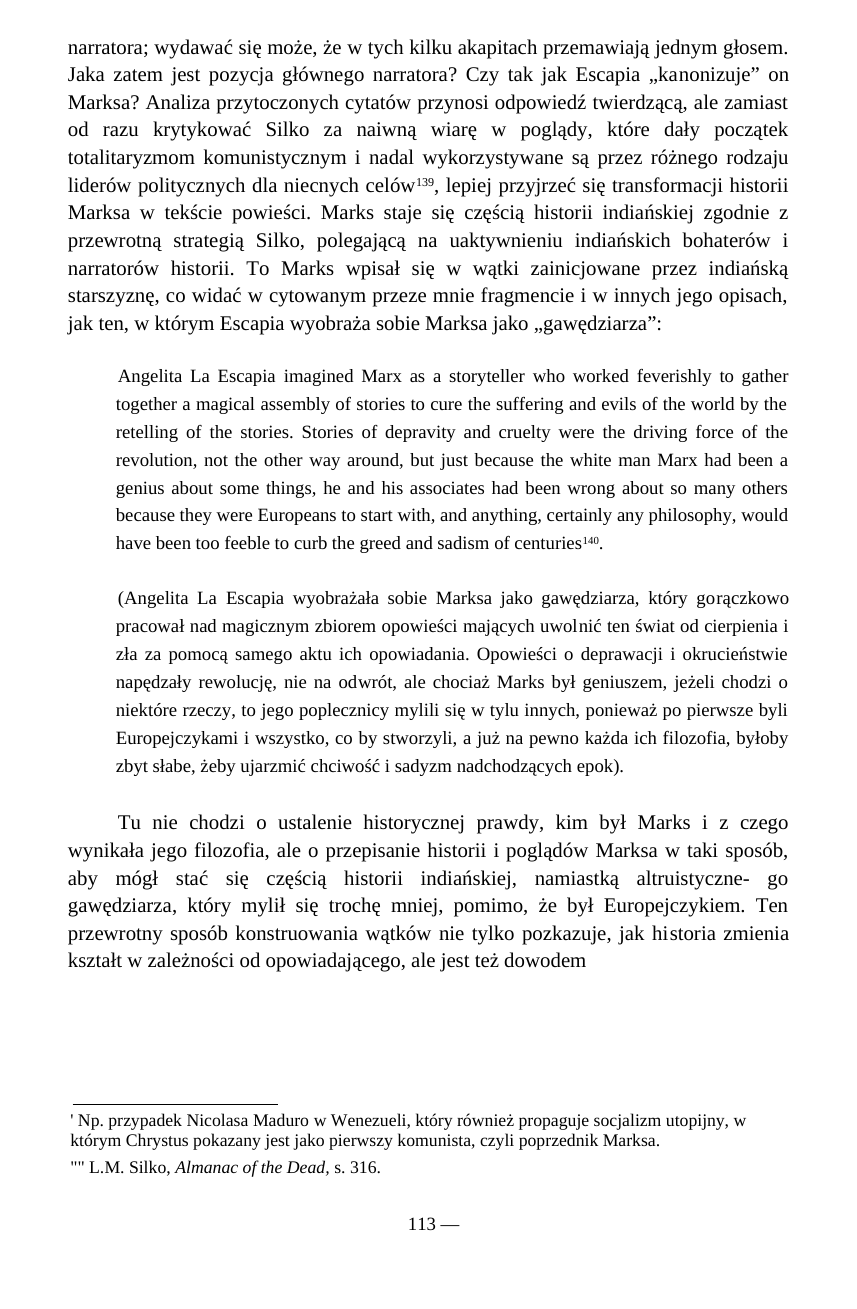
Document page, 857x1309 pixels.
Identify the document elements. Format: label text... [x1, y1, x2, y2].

text (Angelita La Escapia wyobrażała sobie Marksa jako gawędziarza, który go­rączkowo pracował nad magicznym zbiorem opowieści mających uwol­nić ten świat od cierpienia i zła za pomocą samego aktu ich opowiadania. Opowieści o deprawacji i okrucieństwie napędzały rewolucję, nie na od­wrót, ale chociaż Marks był geniuszem, jeżeli chodzi o niektóre rzeczy, to jego poplecznicy mylili się w tylu innych, ponieważ po pierwsze byli Euro­pejczykami i wszystko, co by stworzyli, a już na pewno każda ich filozofia, byłoby zbyt słabe, żeby ujarzmić chciwość i sadyzm nadchodzących epok). [116, 587, 789, 777]
text narratora; wydawać się może, że w tych kilku akapitach przemawiają jednym głosem. Jaka zatem jest pozycja głównego narratora? Czy tak jak Escapia „ka­nonizuje” on Marksa? Analiza przytoczonych cytatów przynosi odpowiedź twierdzącą, ale zamiast od razu krytykować Silko za naiwną wiarę w poglądy, które dały początek totalitaryzmom komunistycznym i nadal wykorzystywane są przez różnego rodzaju liderów politycznych dla niecnych celów139, lepiej przyjrzeć się transformacji historii Marksa w tekście powieści. Marks staje się częścią historii indiańskiej zgodnie z przewrotną strategią Silko, polegającą na uaktywnieniu indiańskich bohaterów i narratorów historii. To Marks wpisał się w wątki zainicjowane przez indiańską starszyznę, co widać w cytowanym przeze mnie fragmencie i w innych jego opisach, jak ten, w którym Escapia wyobraża sobie Marksa jako „gawędziarza”: [68, 34, 789, 335]
text "" L.M. Silko, Almanac of the Dead, s. 316. [70, 1157, 787, 1177]
text Angelita La Escapia imagined Marx as a storyteller who worked feverishly to gather together a magical assembly of stories to cure the suffering and evils of the world by the retelling of the stories. Stories of depravity and cruelty were the driving force of the revolution, not the other way around, but just because the white man Marx had been a genius about some things, he and his associates had been wrong about so many others because they were Europeans to start with, and anything, certainly any philosophy, would have been too feeble to curb the greed and sadism of centuries140. [116, 365, 789, 554]
text ' Np. przypadek Nicolasa Maduro w Wenezueli, który również propaguje socjalizm utopijny, w którym Chrystus pokazany jest jako pierwszy komunista, czyli poprzednik Marksa. [70, 1110, 787, 1151]
text Tu nie chodzi o ustalenie historycznej prawdy, kim był Marks i z czego wynikała jego filozofia, ale o przepisanie historii i poglądów Marksa w taki sposób, aby mógł stać się częścią historii indiańskiej, namiastką altruistyczne- go gawędziarza, który mylił się trochę mniej, pomimo, że był Europejczykiem. Ten przewrotny sposób konstruowania wątków nie tylko pozkazuje, jak hi­storia zmienia kształt w zależności od opowiadającego, ale jest też dowodem [68, 810, 789, 972]
text 113 — [408, 1212, 482, 1234]
